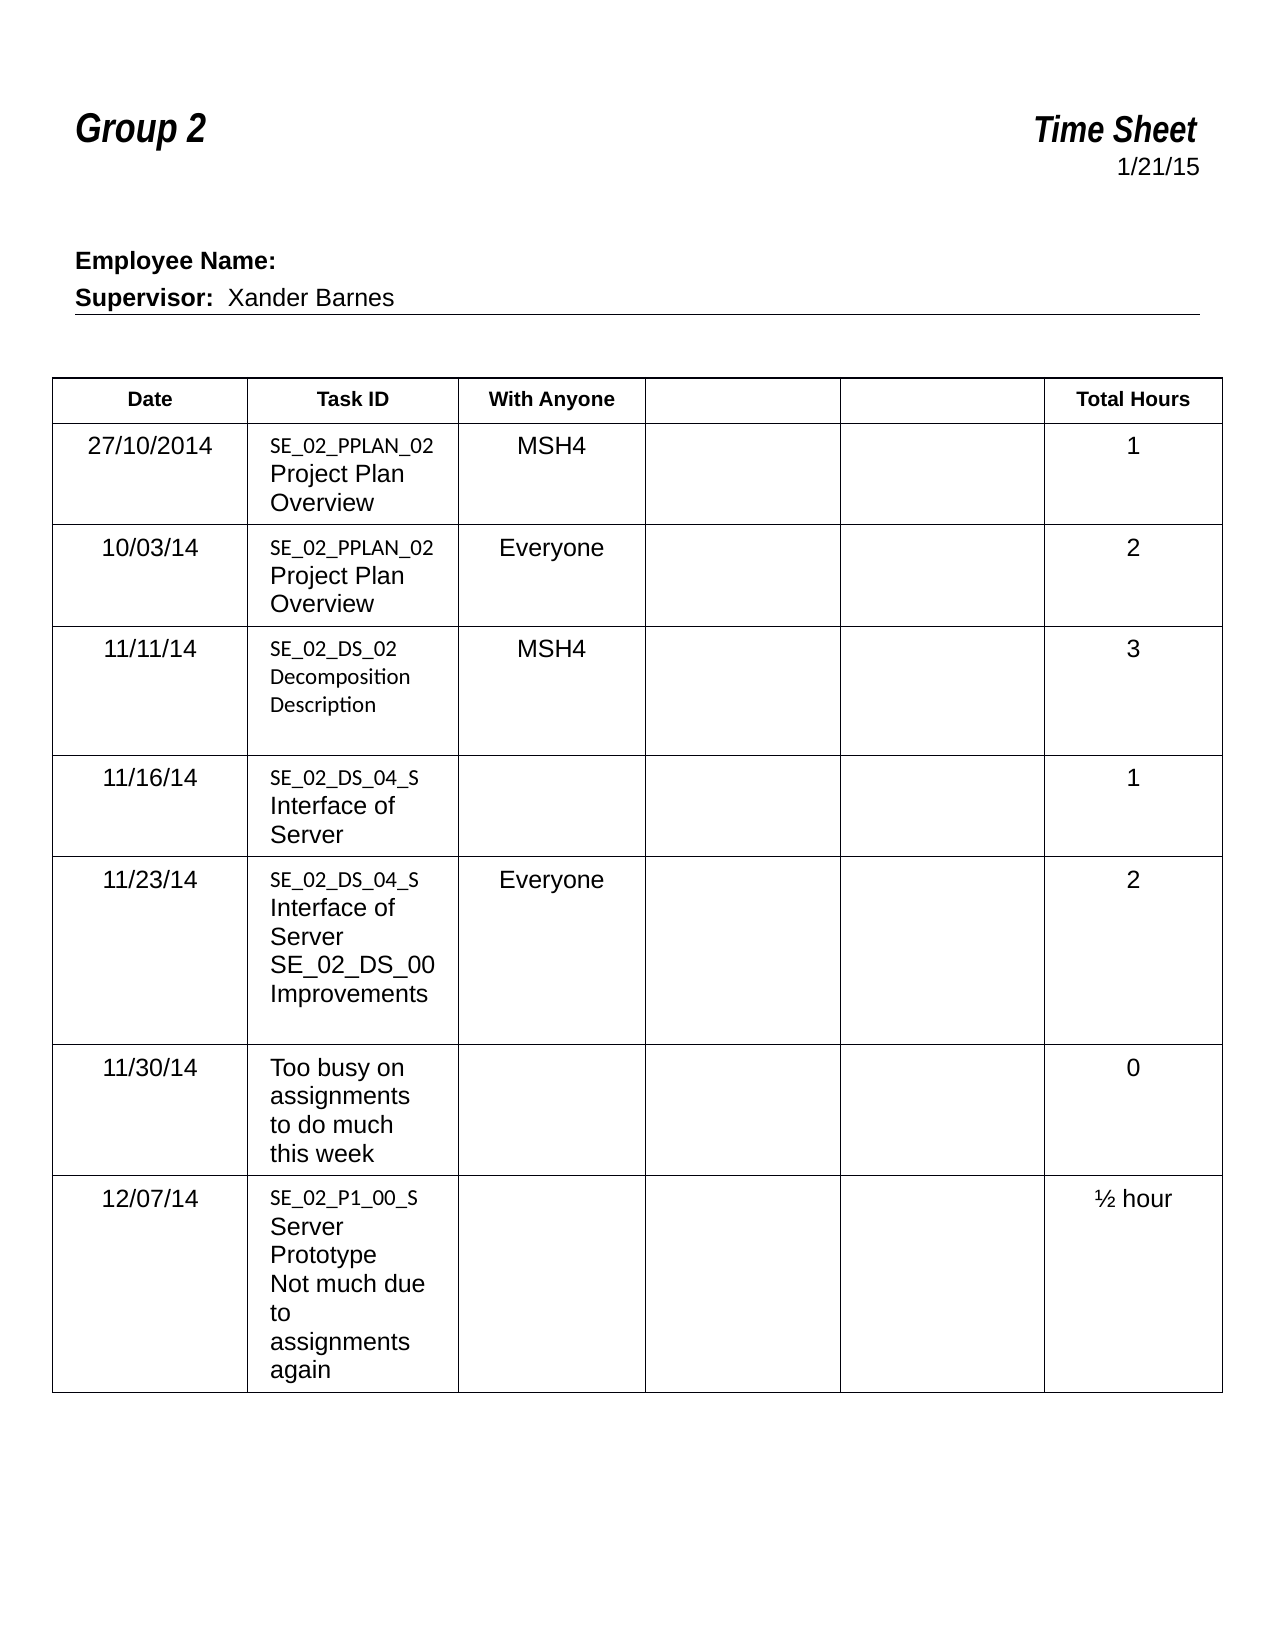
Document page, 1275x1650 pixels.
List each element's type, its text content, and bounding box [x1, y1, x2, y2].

table_cell [646, 1176, 840, 1392]
table_cell SE_02_PPLAN_02 Project Plan Overview [248, 525, 458, 626]
table_cell ½ hour [1045, 1176, 1222, 1392]
table_cell [646, 1045, 840, 1175]
table_cell SE_02_DS_04_S Interface of Server [248, 756, 458, 856]
table_cell [646, 424, 840, 524]
table_cell [841, 1045, 1044, 1175]
table_cell [841, 1176, 1044, 1392]
table_cell 03/10/14 [53, 525, 247, 626]
table_cell 2 [1045, 525, 1222, 626]
table_cell 16/11/14 [53, 756, 247, 856]
table_header Date [53, 379, 247, 423]
table_cell Everyone [459, 857, 645, 1044]
table_cell [841, 627, 1044, 754]
table_cell 1 [1045, 756, 1222, 856]
table_cell MSH4 [459, 627, 645, 754]
table_cell 3 [1045, 627, 1222, 754]
text Supervisor: Xander Barnes [75, 283, 1200, 314]
table_cell 23/11/14 [53, 857, 247, 1044]
table_cell [646, 525, 840, 626]
table_cell SE_02_DS_02 Decomposition Description [248, 627, 458, 754]
table_cell Too busy on assignments to do much this week [248, 1045, 458, 1175]
table_cell [646, 857, 840, 1044]
table_cell [646, 756, 840, 856]
text 1/21/15 [75, 152, 1200, 180]
table_cell [841, 756, 1044, 856]
table_cell [646, 627, 840, 754]
table_cell SE_02_PPLAN_02 Project Plan Overview [248, 424, 458, 524]
table_cell 11/11/14 [53, 627, 247, 754]
table_cell 0 [1045, 1045, 1222, 1175]
text Employee Name: [75, 246, 1200, 275]
table_cell 30/11/14 [53, 1045, 247, 1175]
table_cell SE_02_P1_00_S Server Prototype Not much due to assignments again [248, 1176, 458, 1392]
table_cell Everyone [459, 525, 645, 626]
table_cell 07/12/14 [53, 1176, 247, 1392]
table_cell 1 [1045, 424, 1222, 524]
table_cell 27/10/2014 [53, 424, 247, 524]
table_cell [459, 756, 645, 856]
text Group 2 Time Sheet [75, 104, 1200, 152]
table_header Task ID [248, 379, 458, 423]
table_cell 2 [1045, 857, 1222, 1044]
table_cell [841, 525, 1044, 626]
table_cell MSH4 [459, 424, 645, 524]
table_cell [459, 1045, 645, 1175]
table_cell SE_02_DS_04_S Interface of Server SE_02_DS_00 Improvements [248, 857, 458, 1044]
table_cell [841, 424, 1044, 524]
table_header With Anyone [459, 379, 645, 423]
table_cell [459, 1176, 645, 1392]
table_header Total Hours [1045, 379, 1222, 423]
table_cell [841, 857, 1044, 1044]
table_header [841, 379, 1044, 423]
table_header [646, 379, 840, 423]
